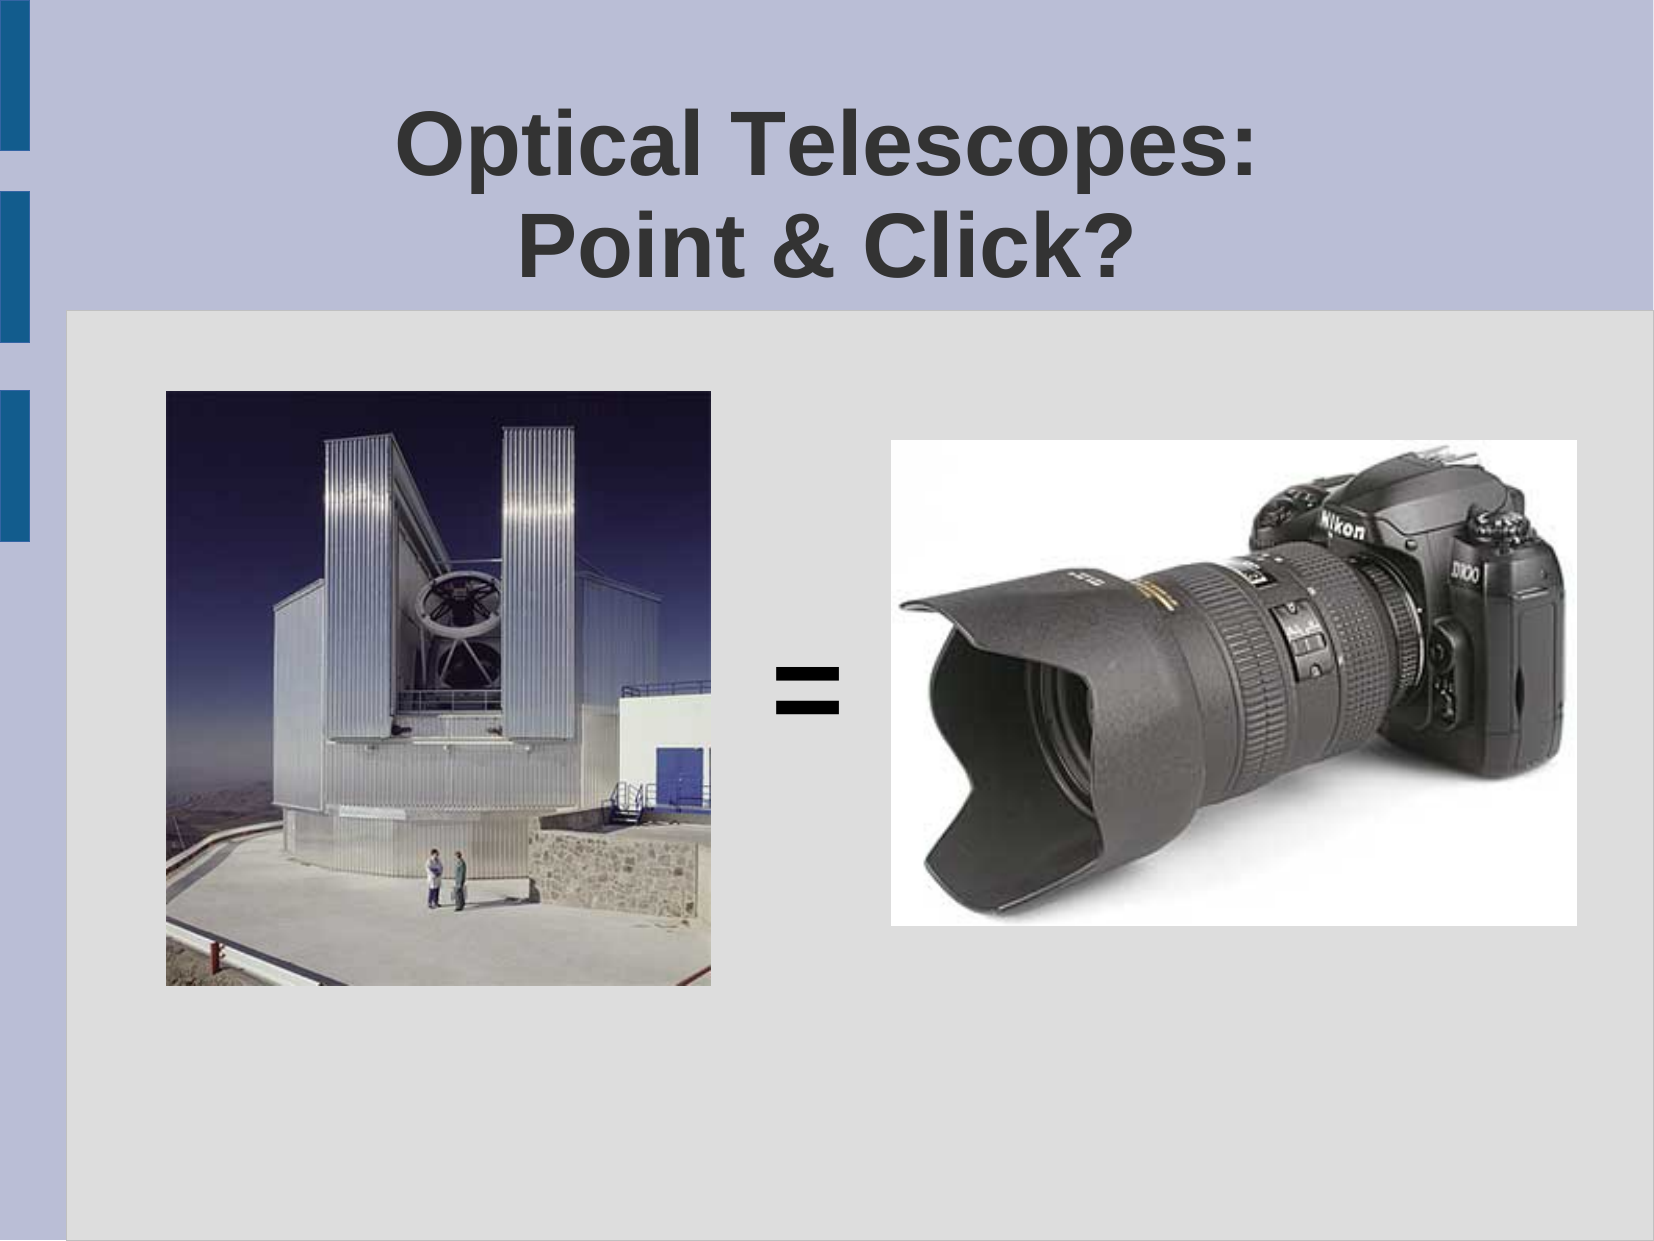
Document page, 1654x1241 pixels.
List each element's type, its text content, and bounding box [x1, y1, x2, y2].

picture [891, 440, 1577, 926]
title Optical Telescopes: Point & Click? [121, 91, 1534, 299]
text_box = [730, 611, 886, 767]
picture [166, 391, 711, 986]
